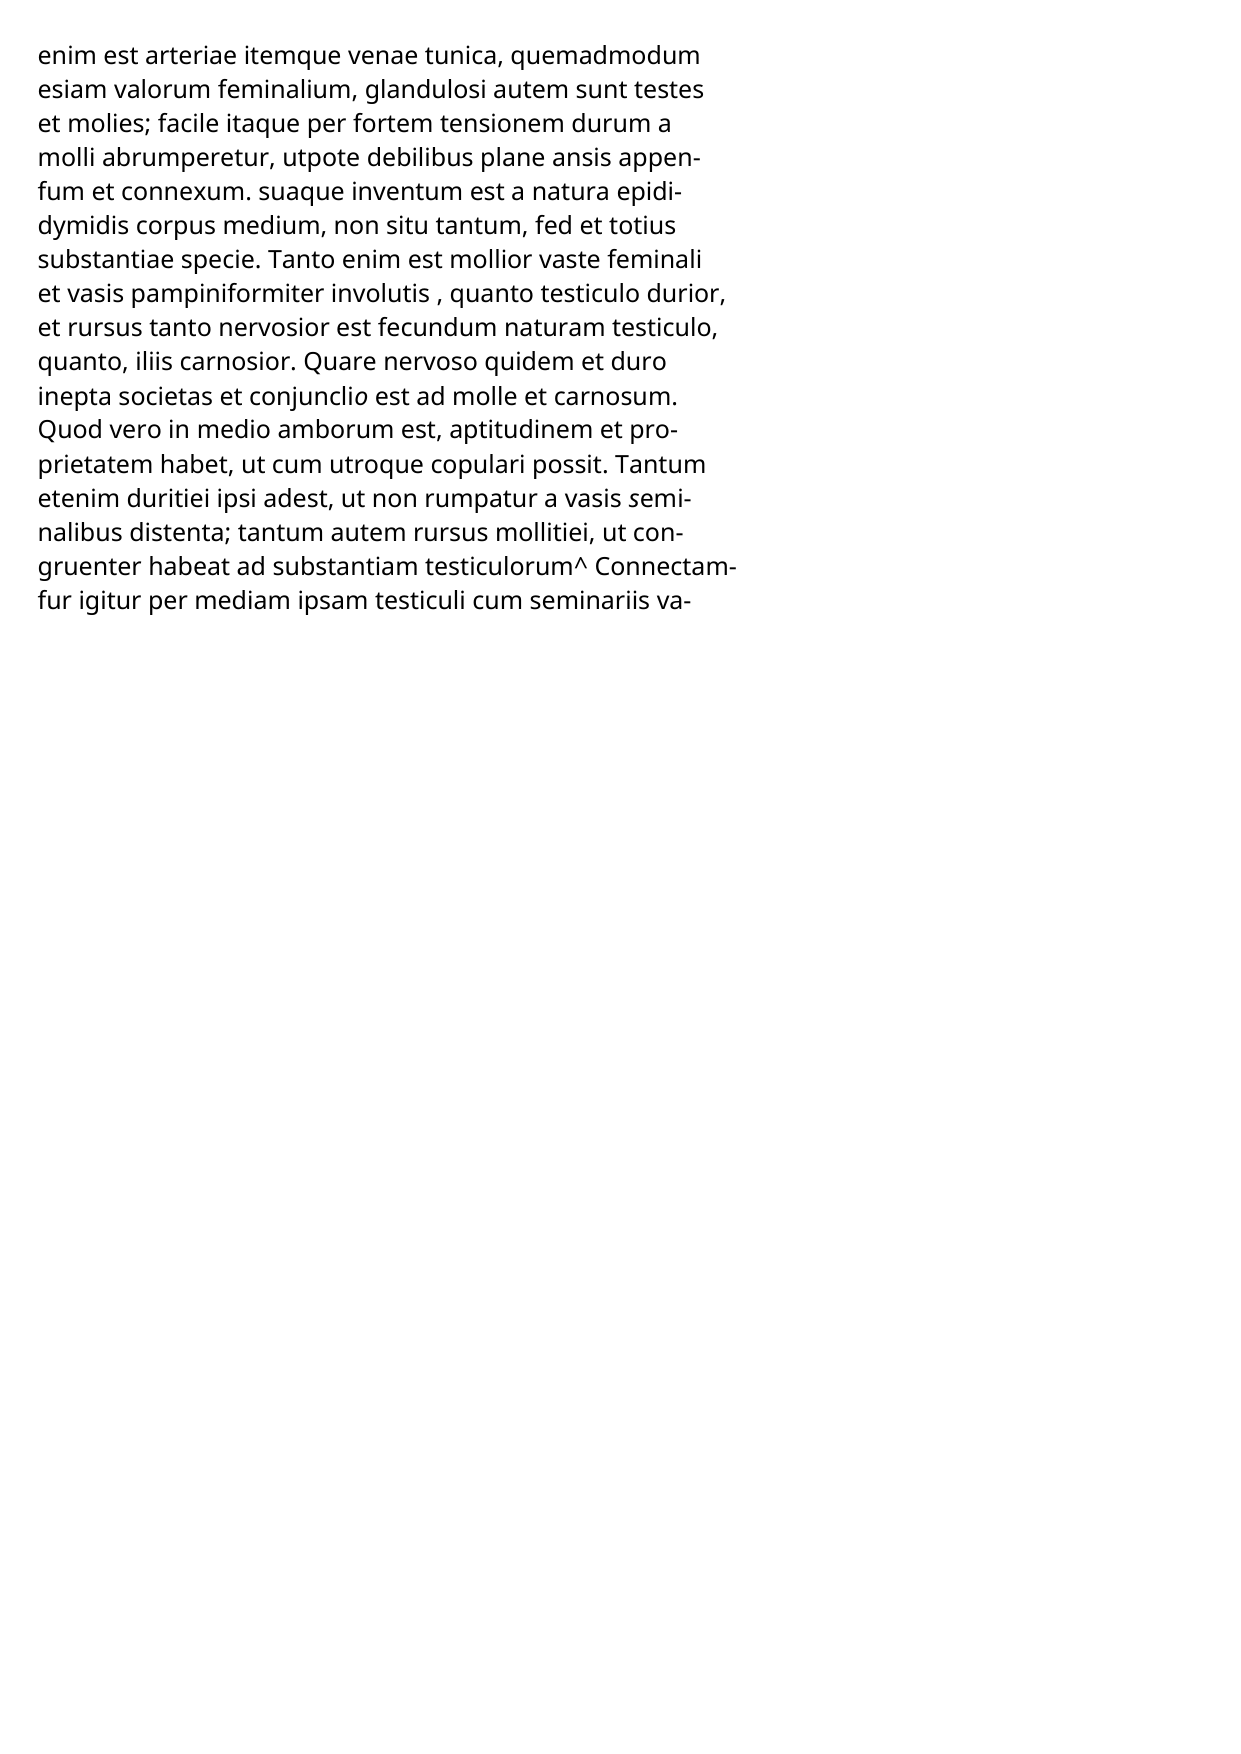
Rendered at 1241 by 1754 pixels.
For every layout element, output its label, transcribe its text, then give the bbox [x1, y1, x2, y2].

text enim est arteriae itemque venae tunica, quemadmodum esiam valorum feminalium, glandulosi autem sunt testes et molies; facile itaque per fortem tensionem durum a molli abrumperetur, utpote debilibus plane ansis appen- fum et connexum. suaque inventum est a natura epidi- dymidis corpus medium, non situ tantum, fed et totius substantiae specie. Tanto enim est mollior vaste feminali et vasis pampiniformiter involutis , quanto testiculo durior, et rursus tanto nervosior est fecundum naturam testiculo, quanto, iliis carnosior. Quare nervoso quidem et duro inepta societas et conjunclio est ad molle et carnosum. Quod vero in medio amborum est, aptitudinem et pro- prietatem habet, ut cum utroque copulari possit. Tantum etenim duritiei ipsi adest, ut non rumpatur a vasis semi- nalibus distenta; tantum autem rursus mollitiei, ut con- gruenter habeat ad substantiam testiculorum^ Connectam- fur igitur per mediam ipsam testiculi cum seminariis va- [37, 37, 1203, 617]
